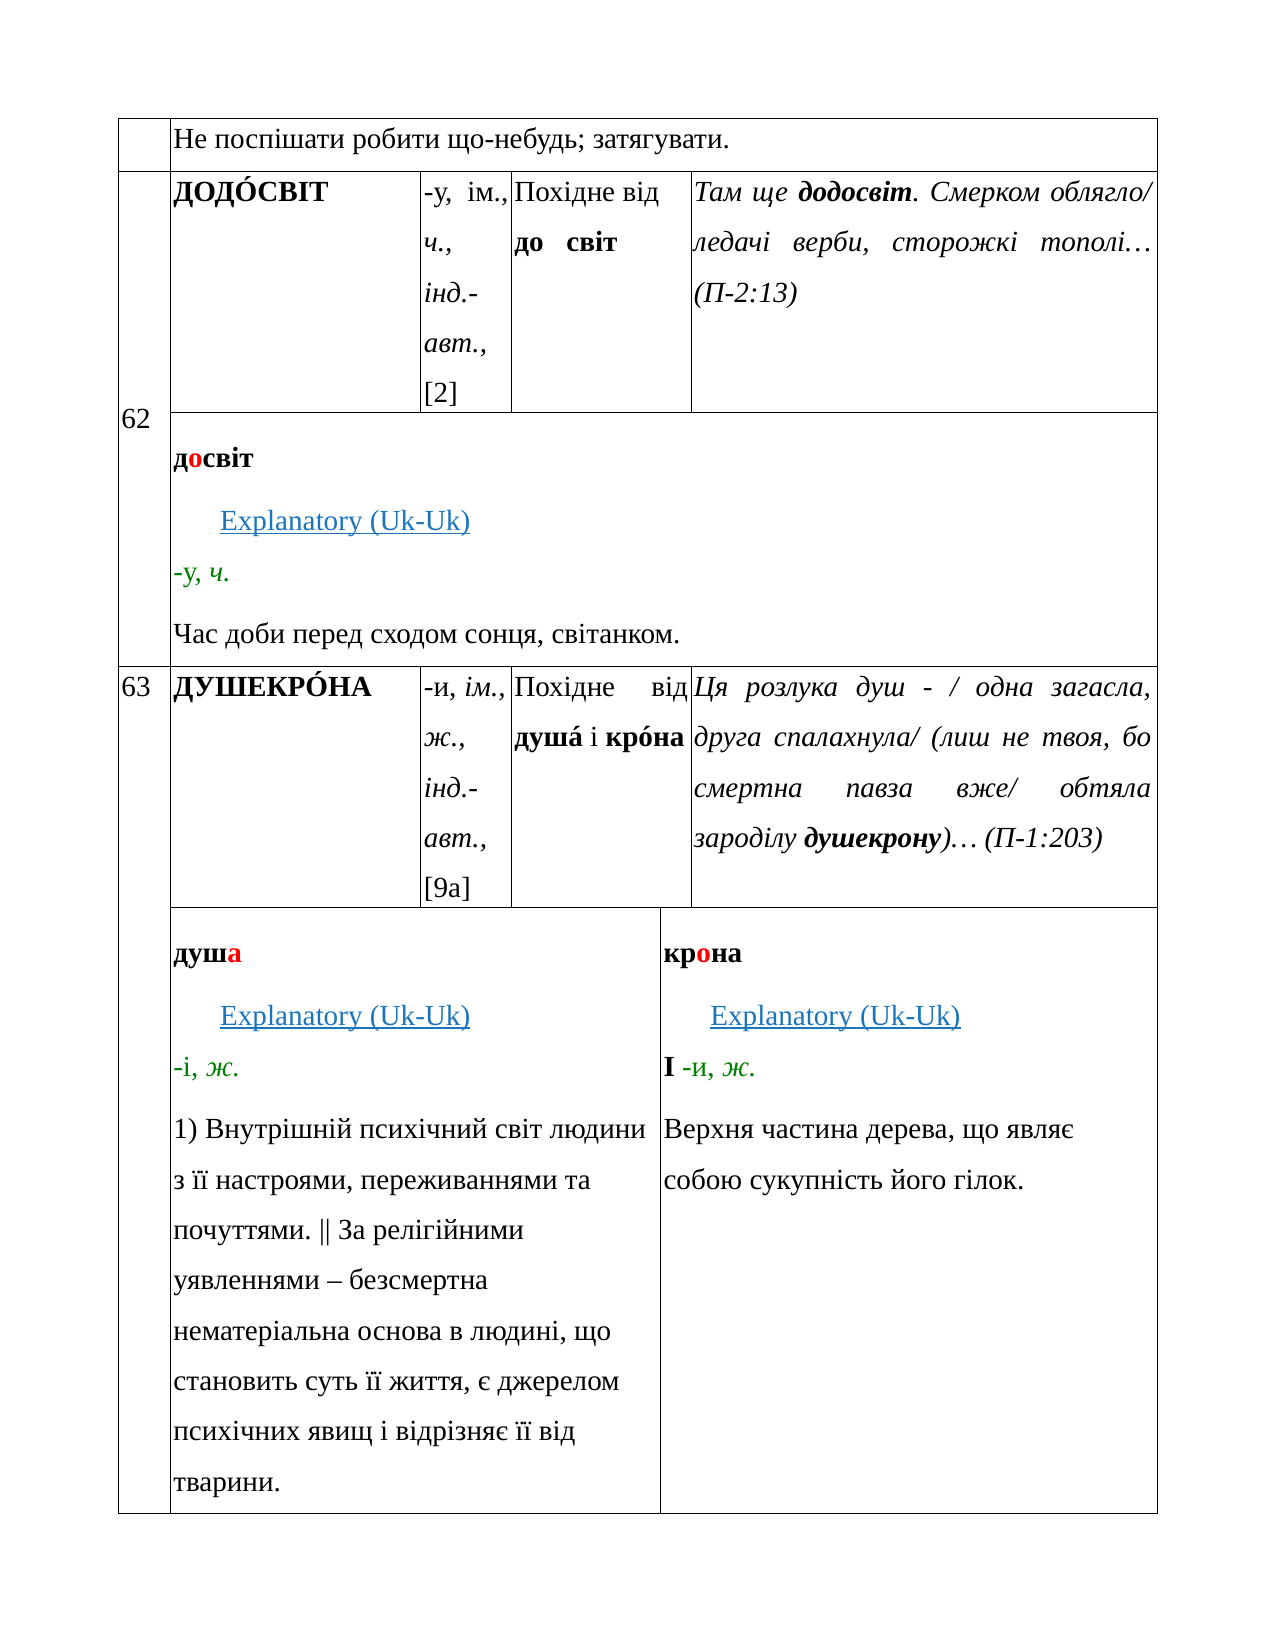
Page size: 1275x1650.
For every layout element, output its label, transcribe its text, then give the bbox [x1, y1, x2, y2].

table_cell Додóсвіт [171, 172, 420, 412]
table_cell Там ще додосвіт. Смерком облягло/ ледачі верби, сторожкі тополі… (П-2:13) [692, 172, 1157, 412]
table_cell 62 [119, 172, 170, 666]
table_cell [119, 119, 170, 171]
table_cell 63 [119, 667, 170, 1513]
table_cell Похідне від душá і крóна [512, 667, 691, 907]
table_cell Ця розлука душ - / одна загасла, друга спалахнула/ (лиш не твоя, бо смертна павза вже/ обтяла зароділу душекрону)… (П-1:203) [692, 667, 1157, 907]
table_cell досвіт Explanatory (Uk-Uk) -у, ч. Час доби перед сходом сонця, світанком. [171, 413, 1157, 666]
table_cell -и, ім., ж., інд.-авт., [9а] [421, 667, 511, 907]
table_cell Не поспішати робити що-небудь; затягувати. [171, 119, 1157, 171]
table_cell душа Explanatory (Uk-Uk) -і, ж. 1) Внутрішній психічний світ людини з її настроями, переживаннями та почуттями. || За релігійними уявленнями – безсмертна нематеріальна основа в людині, що становить суть її життя, є джерелом психічних явищ і відрізняє її від тварини. [171, 908, 660, 1513]
table_cell -у, ім., ч., інд.-авт., [2] [421, 172, 511, 412]
table_cell Похідне від досвіт [512, 172, 691, 412]
table_cell Душекрóна [171, 667, 420, 907]
table_cell крона Explanatory (Uk-Uk) I -и, ж. Верхня частина дерева, що являє собою сукупність його гілок. [661, 908, 1157, 1513]
